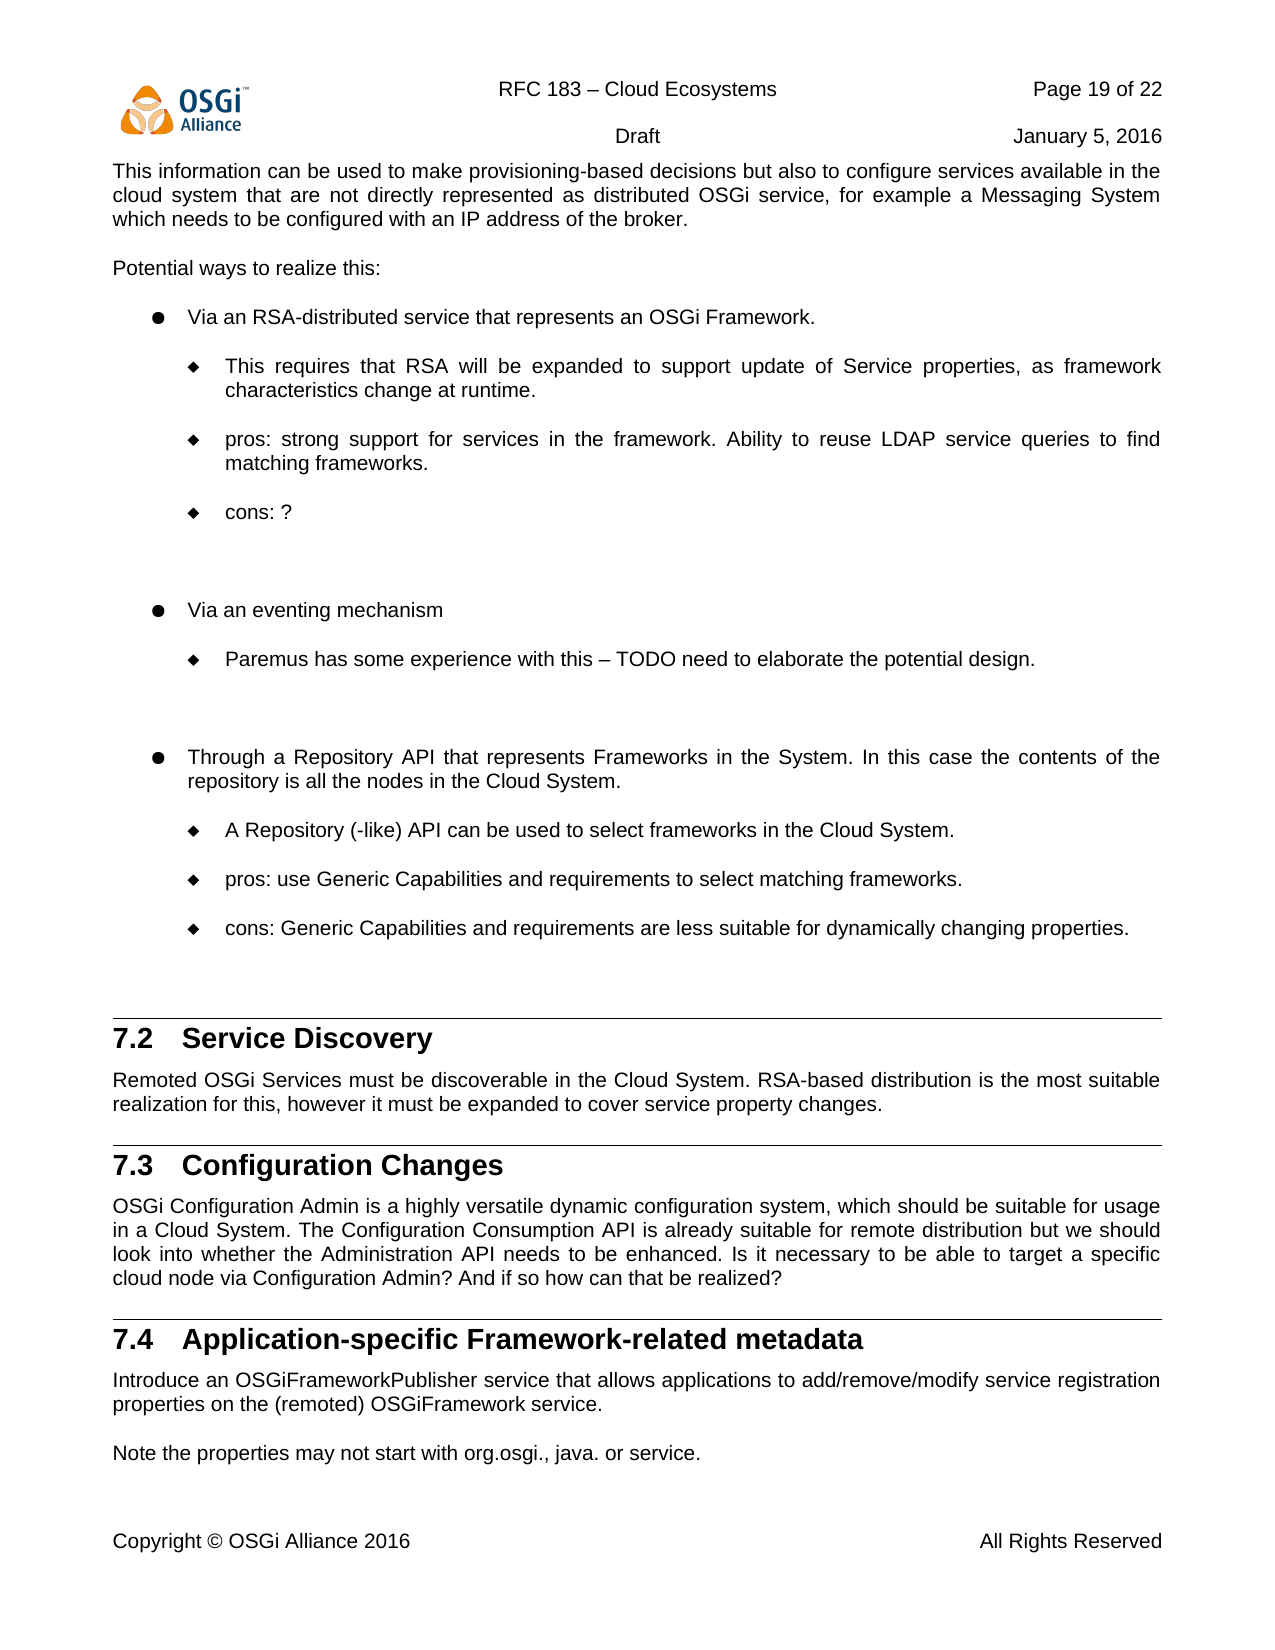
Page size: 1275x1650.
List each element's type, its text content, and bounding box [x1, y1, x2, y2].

subtitle Service Discovery [112, 1019, 1162, 1055]
text This information can be used to make provisioning-based decisions but also to configure services available in the cloud system that are not directly represented as distributed OSGi service, for example a Messaging System which needs to be configured with an IP address of the broker. [112, 159, 1162, 231]
list cons: Generic Capabilities and requirements are less suitable for dynamically changing properties. [187, 916, 1162, 940]
list cons: ? [187, 500, 1162, 524]
text Note the properties may not start with org.osgi., java. or service. [112, 1441, 1162, 1465]
list pros: strong support for services in the framework. Ability to reuse LDAP service queries to find matching frameworks. [187, 427, 1162, 475]
text Potential ways to realize this: [112, 256, 1162, 280]
picture [113, 78, 257, 142]
text Remoted OSGi Services must be discoverable in the Cloud System. RSA-based distribution is the most suitable realization for this, however it must be expanded to cover service property changes. [112, 1067, 1162, 1115]
list A Repository (-like) API can be used to select frameworks in the Cloud System. [187, 818, 1162, 842]
list Through a Repository API that represents Frameworks in the System. In this case the contents of the repository is all the nodes in the Cloud System. [150, 745, 1162, 793]
list Via an RSA-distributed service that represents an OSGi Framework. [150, 305, 1162, 329]
subtitle Configuration Changes [112, 1146, 1162, 1181]
list pros: use Generic Capabilities and requirements to select matching frameworks. [187, 867, 1162, 891]
subtitle Application-specific Framework-related metadata [112, 1320, 1162, 1355]
list This requires that RSA will be expanded to support update of Service properties, as framework characteristics change at runtime. [187, 354, 1162, 402]
list Via an eventing mechanism [150, 598, 1162, 622]
text Introduce an OSGiFrameworkPublisher service that allows applications to add/remove/modify service registration properties on the (remoted) OSGiFramework service. [112, 1368, 1162, 1416]
list Paremus has some experience with this – TODO need to elaborate the potential design. [187, 647, 1162, 671]
text OSGi Configuration Admin is a highly versatile dynamic configuration system, which should be suitable for usage in a Cloud System. The Configuration Consumption API is already suitable for remote distribution but we should look into whether the Administration API needs to be enhanced. Is it necessary to be able to target a specific cloud node via Configuration Admin? And if so how can that be realized? [112, 1194, 1162, 1289]
